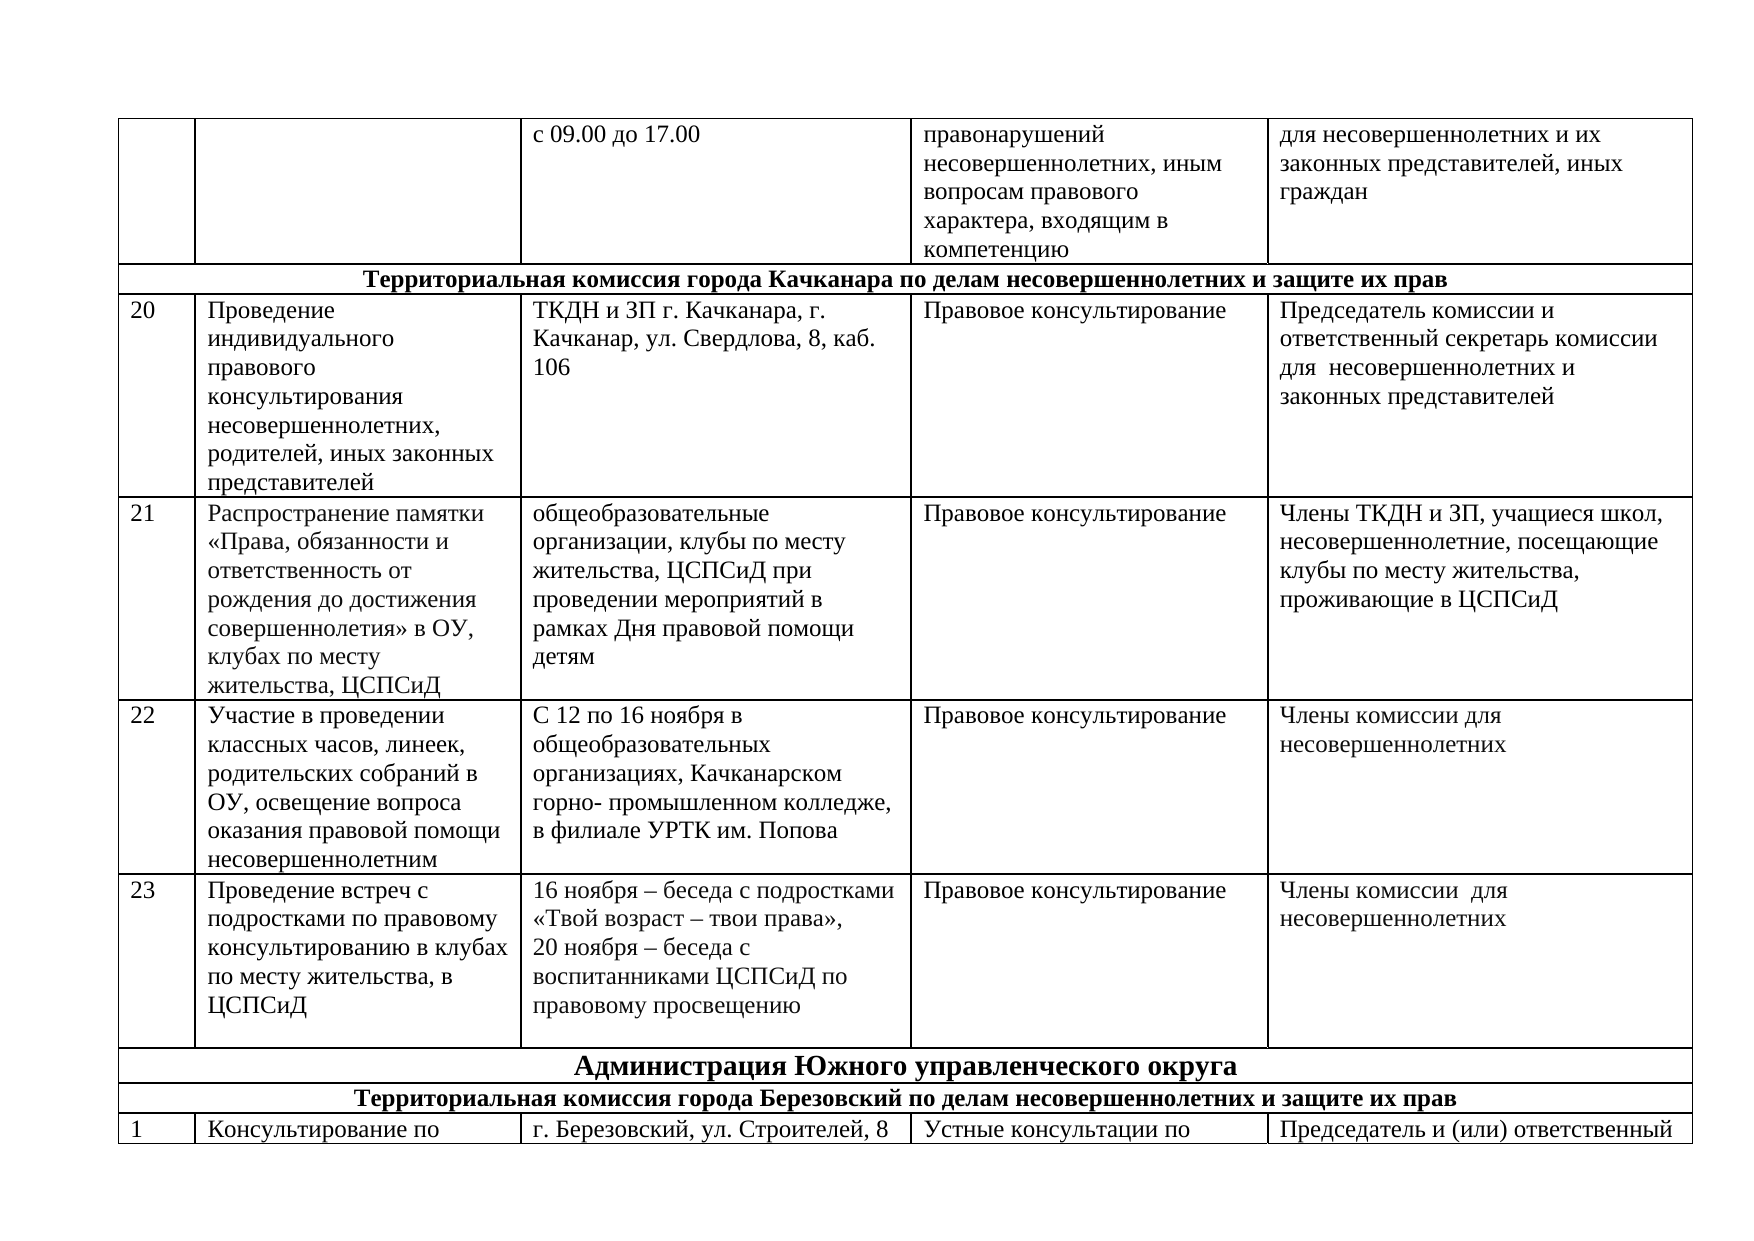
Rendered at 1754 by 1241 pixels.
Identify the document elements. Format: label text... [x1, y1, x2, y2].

table_cell [196, 119, 520, 263]
table_cell Проведение индивидуального правового консультирования несовершеннолетних, родителей, иных законных представителей [196, 295, 520, 496]
table_cell Правовое консультирование [912, 498, 1267, 699]
table_cell для несовершеннолетних и их законных представителей, иных граждан [1269, 119, 1692, 263]
table_cell Члены ТКДН и ЗП, учащиеся школ, несовершеннолетние, посещающие клубы по месту жительства, проживающие в ЦСПСиД [1269, 498, 1692, 699]
table_cell Устные консультации по [912, 1114, 1267, 1143]
table_cell [119, 119, 194, 263]
table_cell Проведение встреч с подростками по правовому консультированию в клубах по месту жительства, в ЦСПСиД [196, 875, 520, 1047]
table_cell 22 [119, 701, 194, 873]
table_cell Члены комиссии для несовершеннолетних [1269, 875, 1692, 1047]
table_cell Правовое консультирование [912, 701, 1267, 873]
table_cell с 09.00 до 17.00 [522, 119, 910, 263]
table_cell 20 [119, 295, 194, 496]
table_cell 1 [119, 1114, 194, 1143]
table_cell С 12 по 16 ноября в общеобразовательных организациях, Качканарском горно- промышленном колледже, в филиале УРТК им. Попова [522, 701, 910, 873]
table_cell Территориальная комиссия города Березовский по делам несовершеннолетних и защите их прав [119, 1084, 1692, 1112]
table_cell правонарушений несовершеннолетних, иным вопросам правового характера, входящим в компетенцию [912, 119, 1267, 263]
table_cell ТКДН и ЗП г. Качканара, г. Качканар, ул. Свердлова, 8, каб. 106 [522, 295, 910, 496]
table_cell Председатель и (или) ответственный [1269, 1114, 1692, 1143]
table_cell 23 [119, 875, 194, 1047]
table_cell Администрация Южного управленческого округа [119, 1049, 1692, 1082]
table_cell общеобразовательные организации, клубы по месту жительства, ЦСПСиД при проведении мероприятий в рамках Дня правовой помощи детям [522, 498, 910, 699]
table_cell Правовое консультирование [912, 875, 1267, 1047]
table_cell Распространение памятки «Права, обязанности и ответственность от рождения до достижения совершеннолетия» в ОУ, клубах по месту жительства, ЦСПСиД [196, 498, 520, 699]
table_cell Участие в проведении классных часов, линеек, родительских собраний в ОУ, освещение вопроса оказания правовой помощи несовершеннолетним [196, 701, 520, 873]
table_cell г. Березовский, ул. Строителей, 8 [522, 1114, 910, 1143]
table_cell Члены комиссии для несовершеннолетних [1269, 701, 1692, 873]
table_cell Территориальная комиссия города Качканара по делам несовершеннолетних и защите их прав [119, 265, 1692, 293]
table_cell Консультирование по [196, 1114, 520, 1143]
table_cell 21 [119, 498, 194, 699]
table_cell Правовое консультирование [912, 295, 1267, 496]
table_cell Председатель комиссии и ответственный секретарь комиссии для несовершеннолетних и законных представителей [1269, 295, 1692, 496]
table_cell 16 ноября – беседа с подростками «Твой возраст – твои права», 20 ноября – беседа с воспитанниками ЦСПСиД по правовому просвещению [522, 875, 910, 1047]
